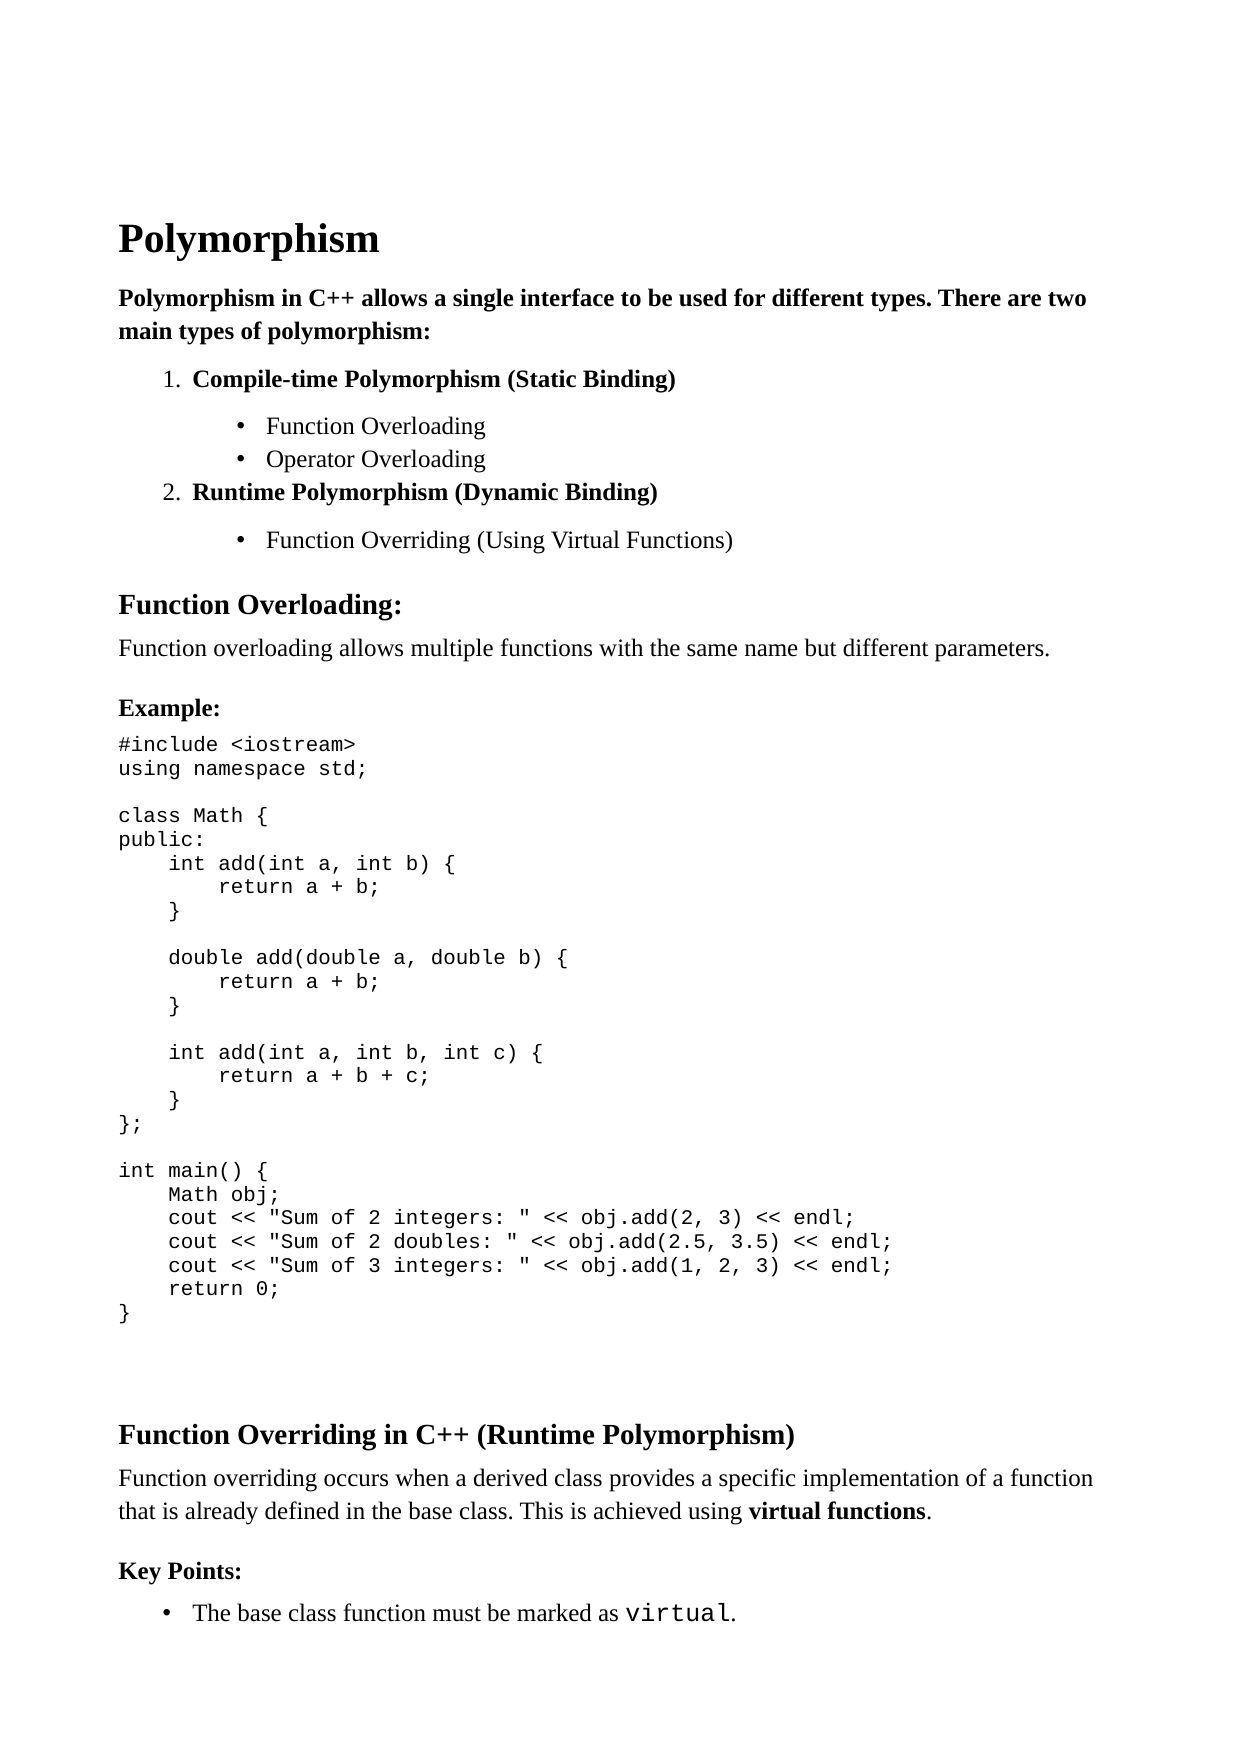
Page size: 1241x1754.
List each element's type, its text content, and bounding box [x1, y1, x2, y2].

list Function Overriding (Using Virtual Functions) [236, 525, 1122, 554]
subtitle Key Points: [118, 1556, 1122, 1585]
text Function overriding occurs when a derived class provides a specific implementation of a function that is already defined in the base class. This is achieved using virtual functions. [118, 1463, 1122, 1525]
list Function Overloading [236, 411, 1122, 440]
text return 0; [118, 1278, 1122, 1302]
text cout << "Sum of 2 doubles: " << obj.add(2.5, 3.5) << endl; [118, 1231, 1122, 1255]
text #include <iostream> [118, 734, 1122, 758]
text return a + b + c; [118, 1066, 1122, 1089]
text } [118, 900, 1122, 924]
text int add(int a, int b, int c) { [118, 1042, 1122, 1066]
subtitle Function Overloading: [118, 587, 1122, 621]
text return a + b; [118, 971, 1122, 994]
text } [118, 1089, 1122, 1113]
text cout << "Sum of 2 integers: " << obj.add(2, 3) << endl; [118, 1207, 1122, 1231]
text } [118, 1302, 1122, 1326]
text } [118, 994, 1122, 1018]
text using namespace std; [118, 758, 1122, 782]
text Math obj; [118, 1184, 1122, 1207]
text int main() { [118, 1160, 1122, 1184]
list The base class function must be marked as virtual. [162, 1598, 1122, 1628]
text Polymorphism [118, 213, 1122, 261]
text Polymorphism in C++ allows a single interface to be used for different types. There are two main types of polymorphism: [118, 283, 1122, 345]
subtitle Function Overriding in C++ (Runtime Polymorphism) [118, 1417, 1122, 1451]
text }; [118, 1113, 1122, 1136]
text cout << "Sum of 3 integers: " << obj.add(1, 2, 3) << endl; [118, 1255, 1122, 1278]
text return a + b; [118, 876, 1122, 900]
text double add(double a, double b) { [118, 947, 1122, 971]
list Runtime Polymorphism (Dynamic Binding) [162, 477, 1122, 506]
list Compile-time Polymorphism (Static Binding) [162, 364, 1122, 392]
text Function overloading allows multiple functions with the same name but different parameters. [118, 633, 1122, 662]
text int add(int a, int b) { [118, 853, 1122, 876]
text class Math { [118, 805, 1122, 829]
subtitle Example: [118, 693, 1122, 722]
list Operator Overloading [236, 444, 1122, 473]
text public: [118, 829, 1122, 853]
